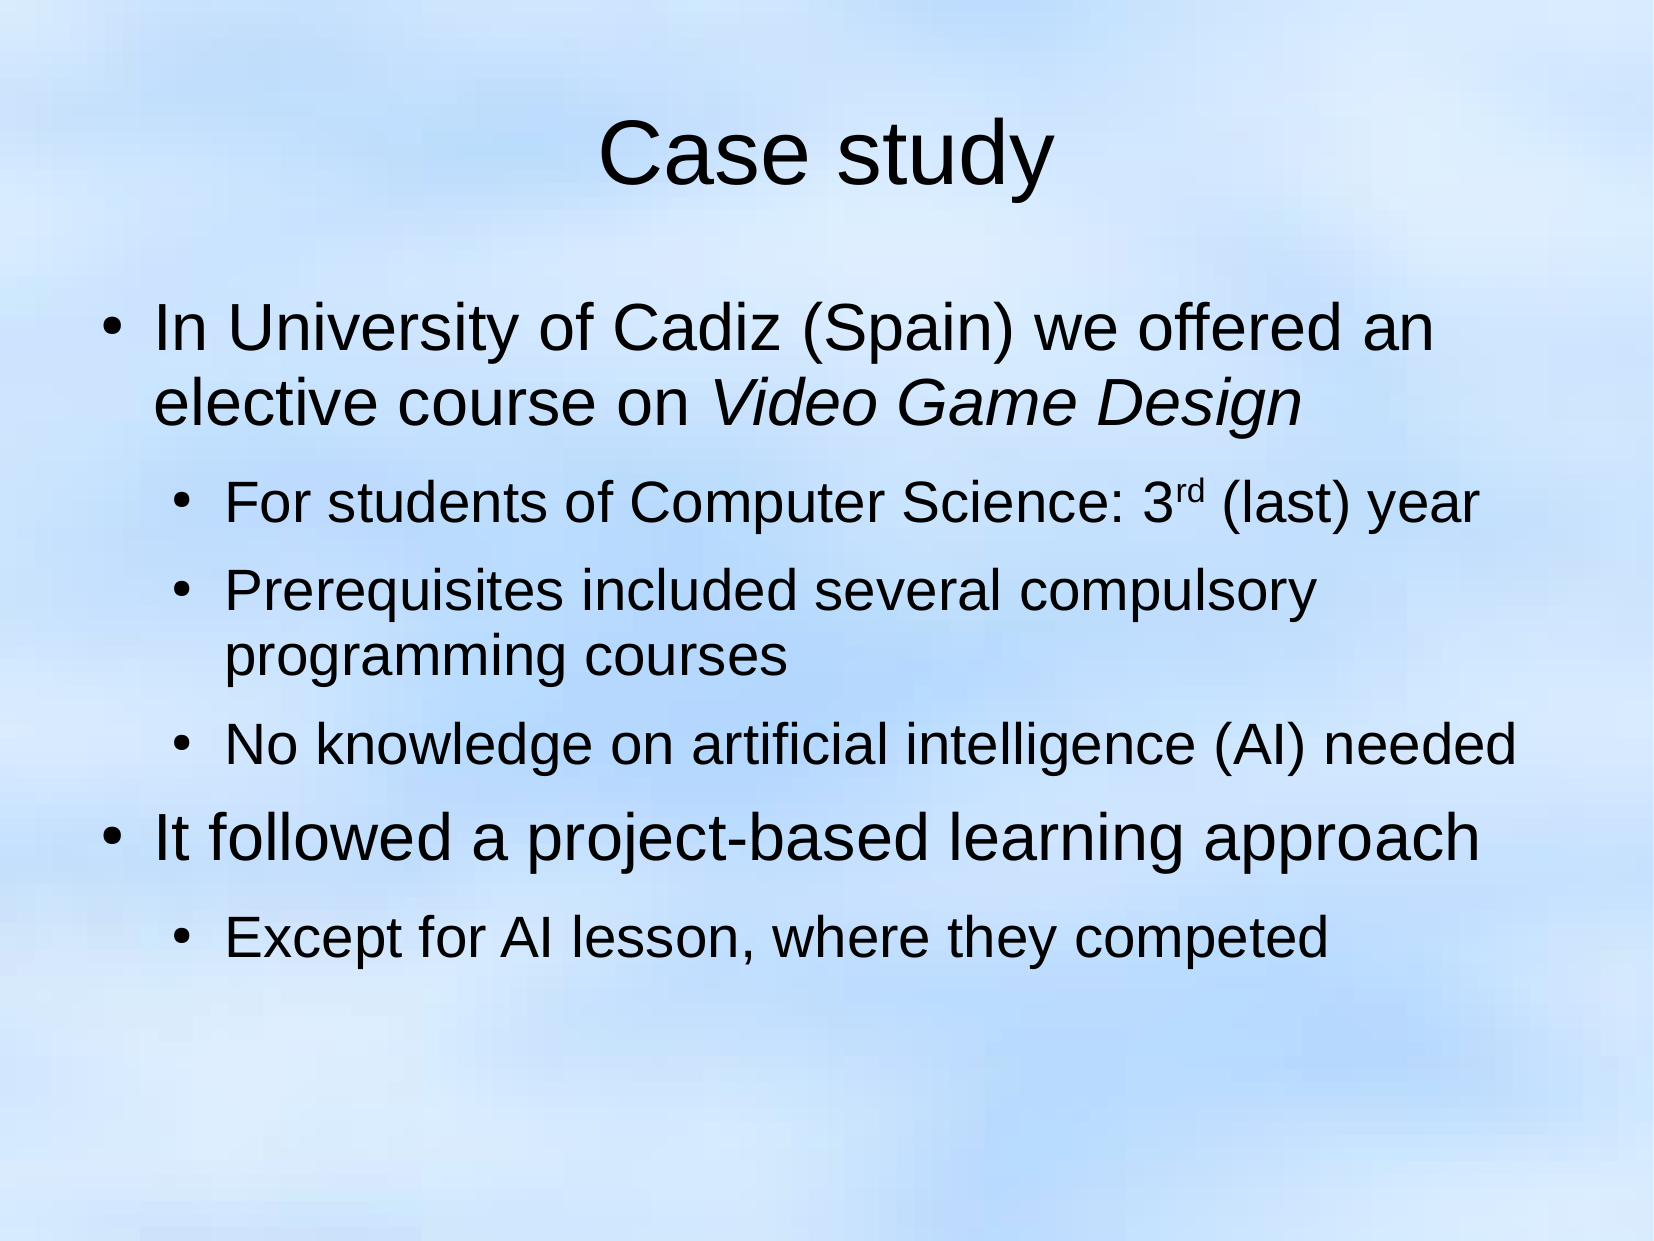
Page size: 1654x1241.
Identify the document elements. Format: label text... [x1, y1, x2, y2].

list In University of Cadiz (Spain) we offered an elective course on Video Game Design For students of Computer Science: 3rd (last) year Prerequisites included several compulsory programming courses No knowledge on artificial intelligence (AI) needed It followed a project-based learning approach Except for AI lesson, where they competed [82, 290, 1571, 1109]
picture [0, 0, 1654, 1241]
title Case study [82, 56, 1571, 250]
